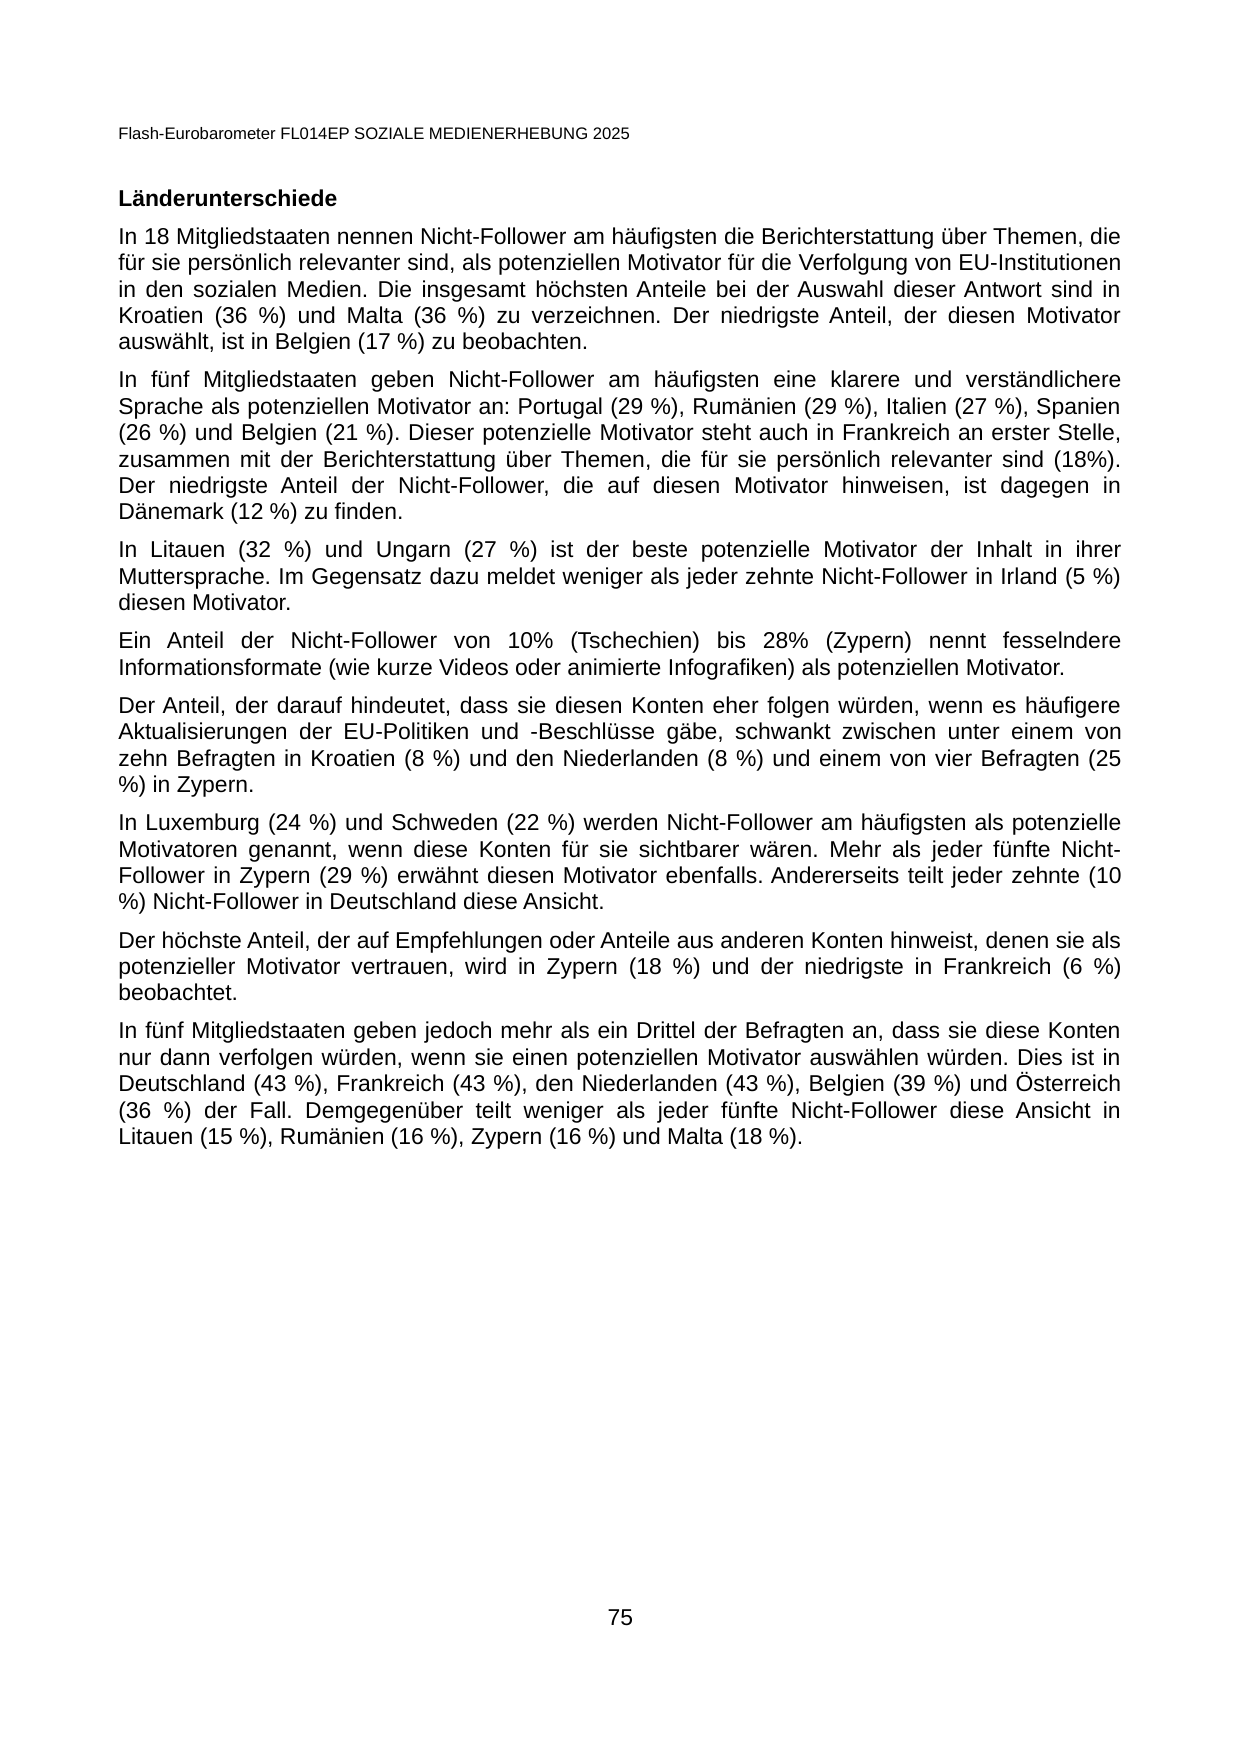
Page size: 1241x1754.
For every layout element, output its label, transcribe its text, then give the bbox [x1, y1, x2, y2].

text Länderunterschiede [118, 184, 1122, 211]
text Ein Anteil der Nicht-Follower von 10% (Tschechien) bis 28% (Zypern) nennt fesselndere Informationsformate (wie kurze Videos oder animierte Infografiken) als potenziellen Motivator. [118, 627, 1122, 680]
text Der höchste Anteil, der auf Empfehlungen oder Anteile aus anderen Konten hinweist, denen sie als potenzieller Motivator vertrauen, wird in Zypern (18 %) und der niedrigste in Frankreich (6 %) beobachtet. [118, 927, 1122, 1006]
text In fünf Mitgliedstaaten geben jedoch mehr als ein Drittel der Befragten an, dass sie diese Konten nur dann verfolgen würden, wenn sie einen potenziellen Motivator auswählen würden. Dies ist in Deutschland (43 %), Frankreich (43 %), den Niederlanden (43 %), Belgien (39 %) und Österreich (36 %) der Fall. Demgegenüber teilt weniger als jeder fünfte Nicht-Follower diese Ansicht in Litauen (15 %), Rumänien (16 %), Zypern (16 %) und Malta (18 %). [118, 1017, 1122, 1149]
text In 18 Mitgliedstaaten nennen Nicht-Follower am häufigsten die Berichterstattung über Themen, die für sie persönlich relevanter sind, als potenziellen Motivator für die Verfolgung von EU-Institutionen in den sozialen Medien. Die insgesamt höchsten Anteile bei der Auswahl dieser Antwort sind in Kroatien (36 %) und Malta (36 %) zu verzeichnen. Der niedrigste Anteil, der diesen Motivator auswählt, ist in Belgien (17 %) zu beobachten. [118, 223, 1122, 354]
text In Luxemburg (24 %) und Schweden (22 %) werden Nicht-Follower am häufigsten als potenzielle Motivatoren genannt, wenn diese Konten für sie sichtbarer wären. Mehr als jeder fünfte Nicht-Follower in Zypern (29 %) erwähnt diesen Motivator ebenfalls. Andererseits teilt jeder zehnte (10 %) Nicht-Follower in Deutschland diese Ansicht. [118, 809, 1122, 915]
text Der Anteil, der darauf hindeutet, dass sie diesen Konten eher folgen würden, wenn es häufigere Aktualisierungen der EU-Politiken und -Beschlüsse gäbe, schwankt zwischen unter einem von zehn Befragten in Kroatien (8 %) und den Niederlanden (8 %) und einem von vier Befragten (25 %) in Zypern. [118, 692, 1122, 797]
text In Litauen (32 %) und Ungarn (27 %) ist der beste potenzielle Motivator der Inhalt in ihrer Muttersprache. Im Gegensatz dazu meldet weniger als jeder zehnte Nicht-Follower in Irland (5 %) diesen Motivator. [118, 536, 1122, 616]
text In fünf Mitgliedstaaten geben Nicht-Follower am häufigsten eine klarere und verständlichere Sprache als potenziellen Motivator an: Portugal (29 %), Rumänien (29 %), Italien (27 %), Spanien (26 %) und Belgien (21 %). Dieser potenzielle Motivator steht auch in Frankreich an erster Stelle, zusammen mit der Berichterstattung über Themen, die für sie persönlich relevanter sind (18%). Der niedrigste Anteil der Nicht-Follower, die auf diesen Motivator hinweisen, ist dagegen in Dänemark (12 %) zu finden. [118, 366, 1122, 524]
